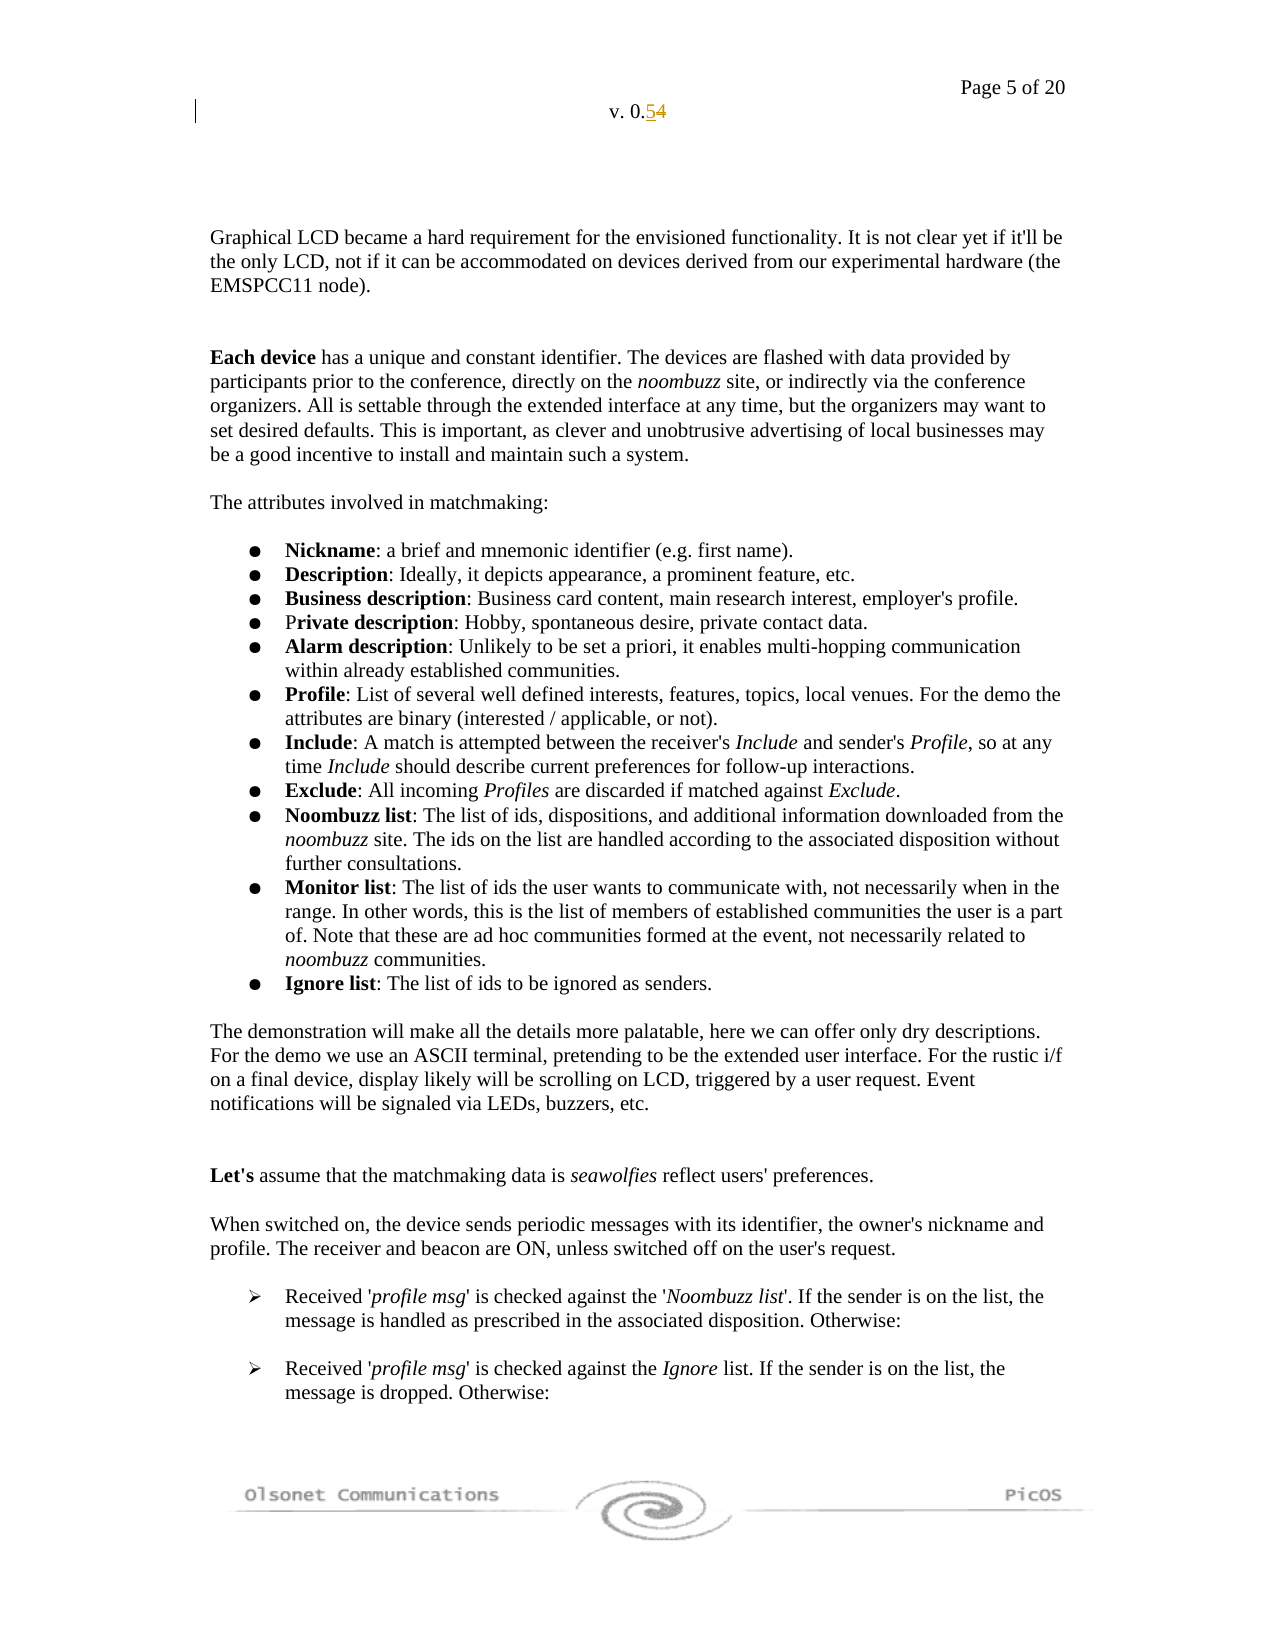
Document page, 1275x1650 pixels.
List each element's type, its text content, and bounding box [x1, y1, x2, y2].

list Alarm description: Unlikely to be set a priori, it enables multi-hopping communication within already established communities. [247, 634, 1065, 682]
text The attributes involved in matchmaking: [210, 490, 1065, 514]
list Received 'profile msg' is checked against the Ignore list. If the sender is on the list, the message is dropped. Otherwise: [247, 1356, 1065, 1404]
text Each device has a unique and constant identifier. The devices are flashed with data provided by participants prior to the conference, directly on the noombuzz site, or indirectly via the conference organizers. All is settable through the extended interface at any time, but the organizers may want to set desired defaults. This is important, as clever and unobtrusive advertising of local businesses may be a good incentive to install and maintain such a system. [210, 345, 1065, 466]
list Noombuzz list: The list of ids, dispositions, and additional information downloaded from the noombuzz site. The ids on the list are handled according to the associated disposition without further consultations. [247, 802, 1065, 875]
list Nickname: a brief and mnemonic identifier (e.g. first name). [247, 538, 1065, 562]
list Business description: Business card content, main research interest, employer's profile. [247, 586, 1065, 610]
list Monitor list: The list of ids the user wants to communicate with, not necessarily when in the range. In other words, this is the list of members of established communities the user is a part of. Note that these are ad hoc communities formed at the event, not necessarily related to noombuzz communities. [247, 875, 1065, 971]
list Description: Ideally, it depicts appearance, a prominent feature, etc. [247, 562, 1065, 586]
list Private description: Hobby, spontaneous desire, private contact data. [247, 610, 1065, 634]
text Let's assume that the matchmaking data is seawolfies reflect users' preferences. [210, 1163, 1065, 1187]
picture [226, 1464, 1094, 1566]
list Include: A match is attempted between the receiver's Include and sender's Profile, so at any time Include should describe current preferences for follow-up interactions. [247, 730, 1065, 778]
list Profile: List of several well defined interests, features, topics, local venues. For the demo the attributes are binary (interested / applicable, or not). [247, 682, 1065, 730]
text The demonstration will make all the details more palatable, here we can offer only dry descriptions. For the demo we use an ASCII terminal, pretending to be the extended user interface. For the rustic i/f on a final device, display likely will be scrolling on LCD, triggered by a user request. Event notifications will be signaled via LEDs, buzzers, etc. [210, 1019, 1065, 1115]
text Graphical LCD became a hard requirement for the envisioned functionality. It is not clear yet if it'll be the only LCD, not if it can be accommodated on devices derived from our experimental hardware (the EMSPCC11 node). [210, 225, 1065, 297]
text When switched on, the device sends periodic messages with its identifier, the owner's nickname and profile. The receiver and beacon are ON, unless switched off on the user's request. [210, 1212, 1065, 1260]
list Exclude: All incoming Profiles are discarded if matched against Exclude. [247, 778, 1065, 802]
list Ignore list: The list of ids to be ignored as senders. [247, 971, 1065, 995]
list Received 'profile msg' is checked against the 'Noombuzz list'. If the sender is on the list, the message is handled as prescribed in the associated disposition. Otherwise: [247, 1284, 1065, 1332]
